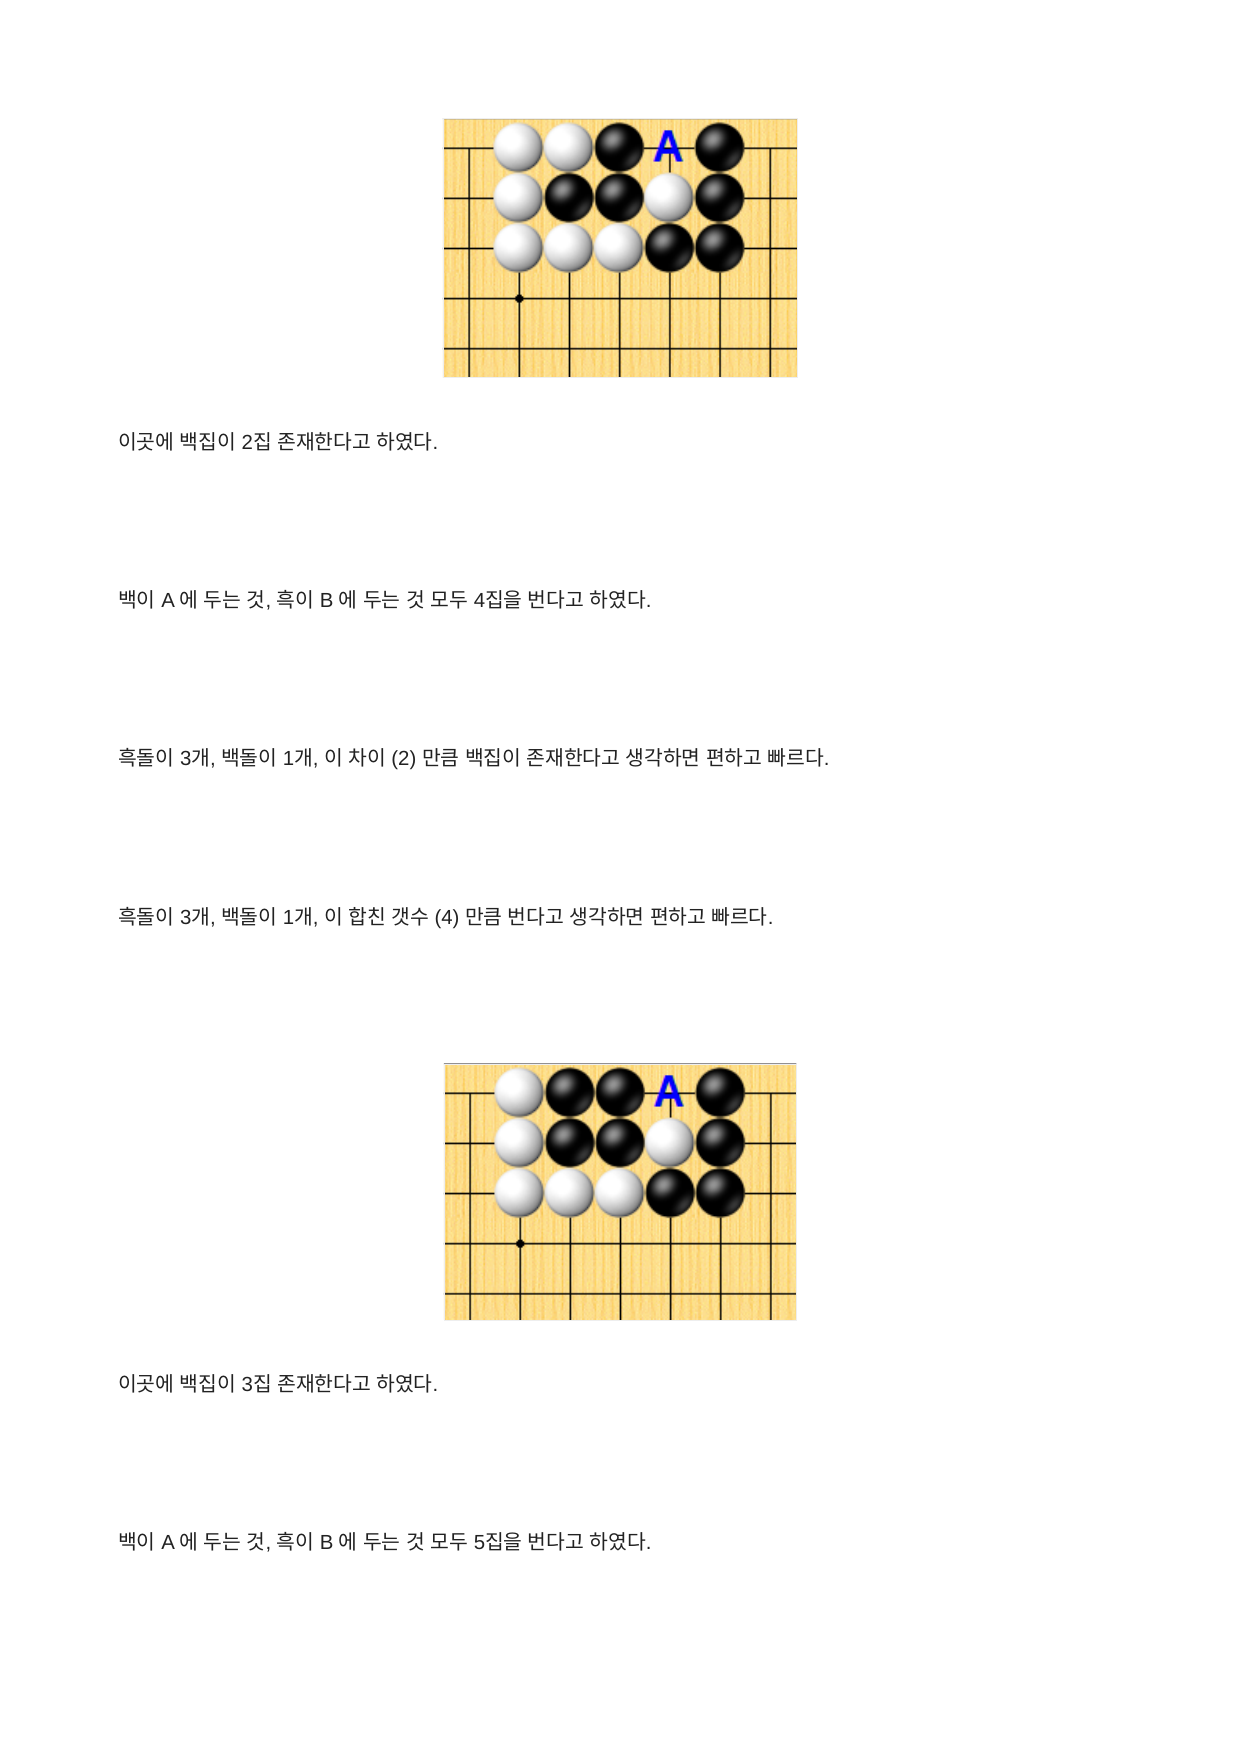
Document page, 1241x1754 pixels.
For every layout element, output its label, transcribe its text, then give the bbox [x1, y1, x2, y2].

picture [444, 119, 797, 377]
text 이곳에 백집이 3집 존재한다고 하였다. [118, 1372, 1122, 1396]
text 흑돌이 3개, 백돌이 1개, 이 차이 (2) 만큼 백집이 존재한다고 생각하면 편하고 빠르다. [118, 747, 1122, 770]
text 백이 A 에 두는 것, 흑이 B 에 두는 것 모두 4집을 번다고 하였다. [118, 588, 1122, 612]
text 흑돌이 3개, 백돌이 1개, 이 합친 갯수 (4) 만큼 번다고 생각하면 편하고 빠르다. [118, 905, 1122, 928]
text 백이 A 에 두는 것, 흑이 B 에 두는 것 모두 5집을 번다고 하였다. [118, 1531, 1122, 1554]
picture [445, 1065, 796, 1320]
text 이곳에 백집이 2집 존재한다고 하였다. [118, 430, 1122, 453]
